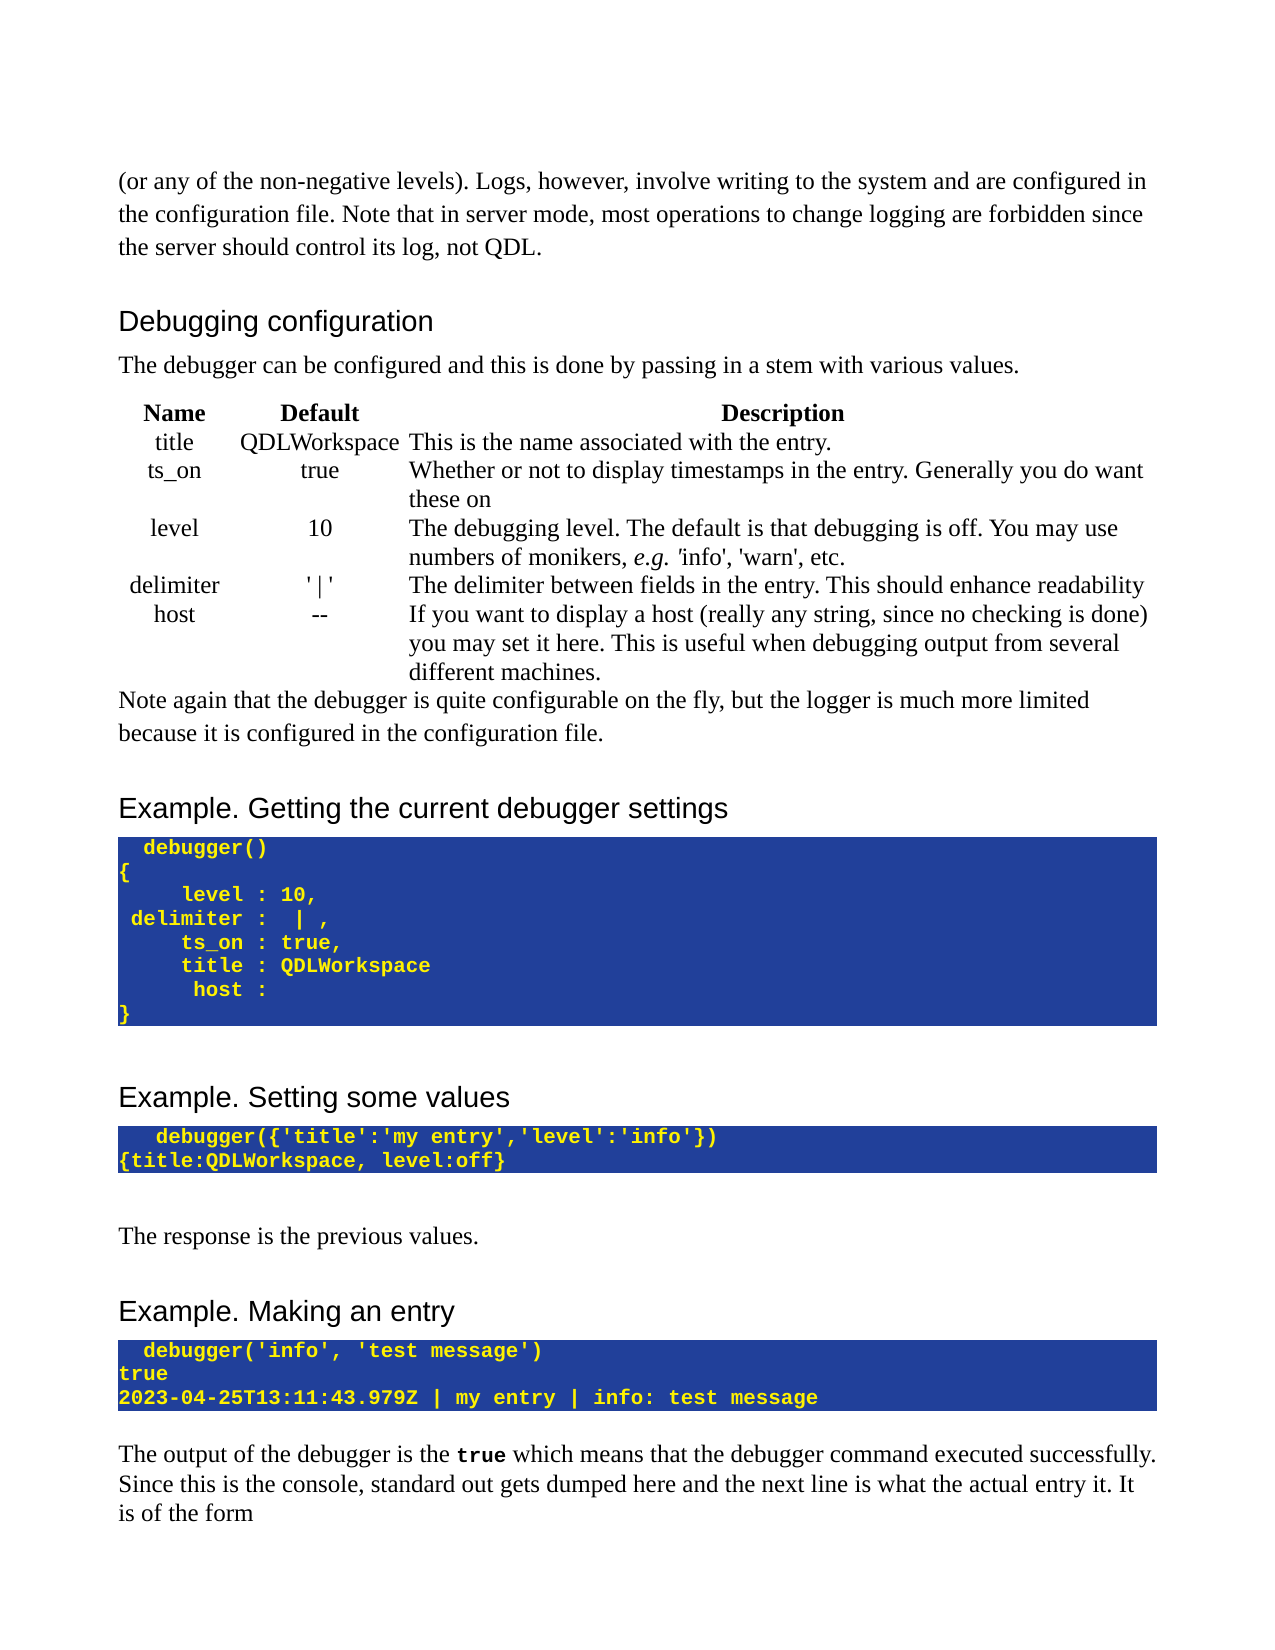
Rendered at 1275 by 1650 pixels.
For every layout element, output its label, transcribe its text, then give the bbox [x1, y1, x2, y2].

subtitle Example. Getting the current debugger settings [118, 791, 1157, 825]
text The response is the previous values. [118, 1221, 1157, 1250]
table_cell host [118, 599, 231, 686]
subtitle Example. Setting some values [118, 1080, 1157, 1114]
table_cell delimiter [118, 571, 231, 599]
table_cell 10 [231, 513, 409, 571]
table_cell This is the name associated with the entry. [409, 427, 1157, 456]
table_header Description [409, 398, 1157, 427]
subtitle Example. Making an entry [118, 1294, 1157, 1327]
text The output of the debugger is the true which means that the debugger command executed successfully. Since this is the console, standard out gets dumped here and the next line is what the actual entry it. It is of the form [118, 1439, 1157, 1526]
table_cell QDLWorkspace [231, 427, 409, 456]
table_cell Whether or not to display timestamps in the entry. Generally you do want these on [409, 456, 1157, 513]
text Note again that the debugger is quite configurable on the fly, but the logger is much more limited because it is configured in the configuration file. [118, 686, 1157, 747]
subtitle Debugging configuration [118, 304, 1157, 338]
table_cell ' | ' [231, 571, 409, 599]
table_cell level [118, 513, 231, 571]
table_cell true [231, 456, 409, 513]
table_header Name [118, 398, 231, 427]
table_cell If you want to display a host (really any string, since no checking is done) you may set it here. This is useful when debugging output from several different machines. [409, 599, 1157, 686]
table_cell The debugging level. The default is that debugging is off. You may use numbers of monikers, e.g. 'info', 'warn', etc. [409, 513, 1157, 571]
table_cell -- [231, 599, 409, 686]
text debugger({'title':'my entry','level':'info'}) {title:QDLWorkspace, level:off} [118, 1126, 1157, 1173]
table_cell ts_on [118, 456, 231, 513]
text debugger('info', 'test message') true 2023-04-25T13:11:43.979Z | my entry | info: test message [118, 1340, 1157, 1411]
text The debugger can be configured and this is done by passing in a stem with various values. [118, 350, 1157, 379]
table_header Default [231, 398, 409, 427]
table_cell title [118, 427, 231, 456]
text (or any of the non-negative levels). Logs, however, involve writing to the system and are configured in the configuration file. Note that in server mode, most operations to change logging are forbidden since the server should control its log, not QDL. [118, 166, 1157, 261]
text debugger() { level : 10, delimiter : | , ts_on : true, title : QDLWorkspace host : } [118, 837, 1157, 1026]
table_cell The delimiter between fields in the entry. This should enhance readability [409, 571, 1157, 599]
